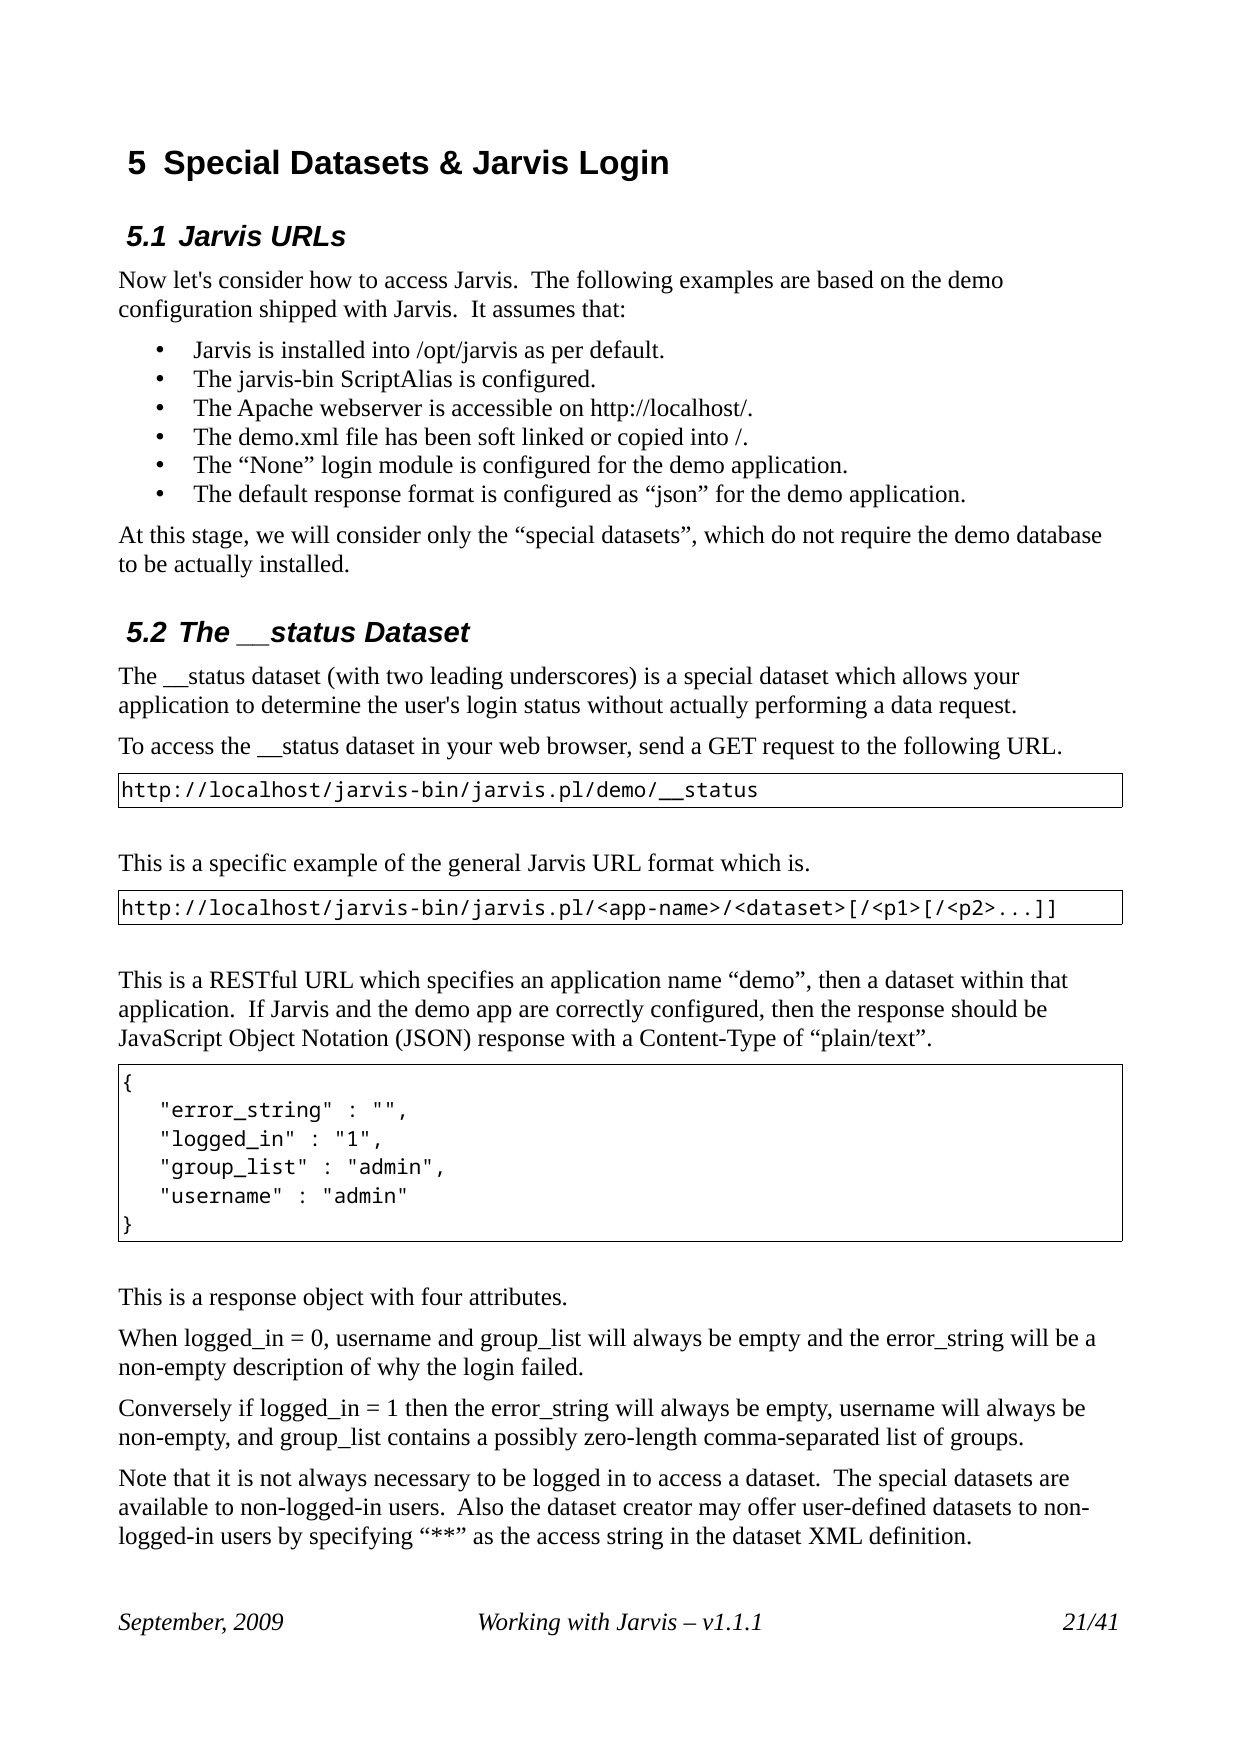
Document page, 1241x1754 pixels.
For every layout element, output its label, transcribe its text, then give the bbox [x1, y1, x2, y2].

subtitle Jarvis URLs [118, 219, 1122, 253]
text "logged_in" : "1", [119, 1121, 1122, 1149]
text Now let's consider how to access Jarvis. The following examples are based on the demo configuration shipped with Jarvis. It assumes that: [118, 265, 1122, 323]
text This is a response object with four attributes. [118, 1282, 1122, 1311]
text To access the __status dataset in your web browser, send a GET request to the following URL. [118, 731, 1122, 760]
text { [119, 1065, 1122, 1092]
list The jarvis-bin ScriptAlias is configured. [156, 364, 1122, 393]
subtitle The __status Dataset [118, 615, 1122, 649]
text http://localhost/jarvis-bin/jarvis.pl/<app-name>/<dataset>[/<p1>[/<p2>...]] [119, 891, 1122, 924]
text http://localhost/jarvis-bin/jarvis.pl/demo/__status [119, 774, 1122, 807]
list The demo.xml file has been soft linked or copied into /. [156, 422, 1122, 450]
text At this stage, we will consider only the “special datasets”, which do not require the demo database to be actually installed. [118, 520, 1122, 578]
text The __status dataset (with two leading underscores) is a special dataset which allows your application to determine the user's login status without actually performing a data request. [118, 661, 1122, 719]
text } [119, 1206, 1122, 1241]
text When logged_in = 0, username and group_list will always be empty and the error_string will be a non-empty description of why the login failed. [118, 1323, 1122, 1381]
list The “None” login module is configured for the demo application. [156, 450, 1122, 479]
text This is a specific example of the general Jarvis URL format which is. [118, 848, 1122, 877]
subtitle Special Datasets & Jarvis Login [118, 143, 1122, 182]
text "group_list" : "admin", [119, 1149, 1122, 1178]
text Note that it is not always necessary to be logged in to access a dataset. The special datasets are available to non-logged-in users. Also the dataset creator may offer user-defined datasets to non-logged-in users by specifying “**” as the access string in the dataset XML definition. [118, 1463, 1122, 1549]
list Jarvis is installed into /opt/jarvis as per default. [156, 335, 1122, 364]
list The default response format is configured as “json” for the demo application. [156, 479, 1122, 508]
text "error_string" : "", [119, 1092, 1122, 1121]
text Conversely if logged_in = 1 then the error_string will always be empty, username will always be non-empty, and group_list contains a possibly zero-length comma-separated list of groups. [118, 1393, 1122, 1451]
list The Apache webserver is accessible on http://localhost/. [156, 393, 1122, 422]
text "username" : "admin" [119, 1178, 1122, 1206]
text This is a RESTful URL which specifies an application name “demo”, then a dataset within that application. If Jarvis and the demo app are correctly configured, then the response should be JavaScript Object Notation (JSON) response with a Content-Type of “plain/text”. [118, 965, 1122, 1052]
